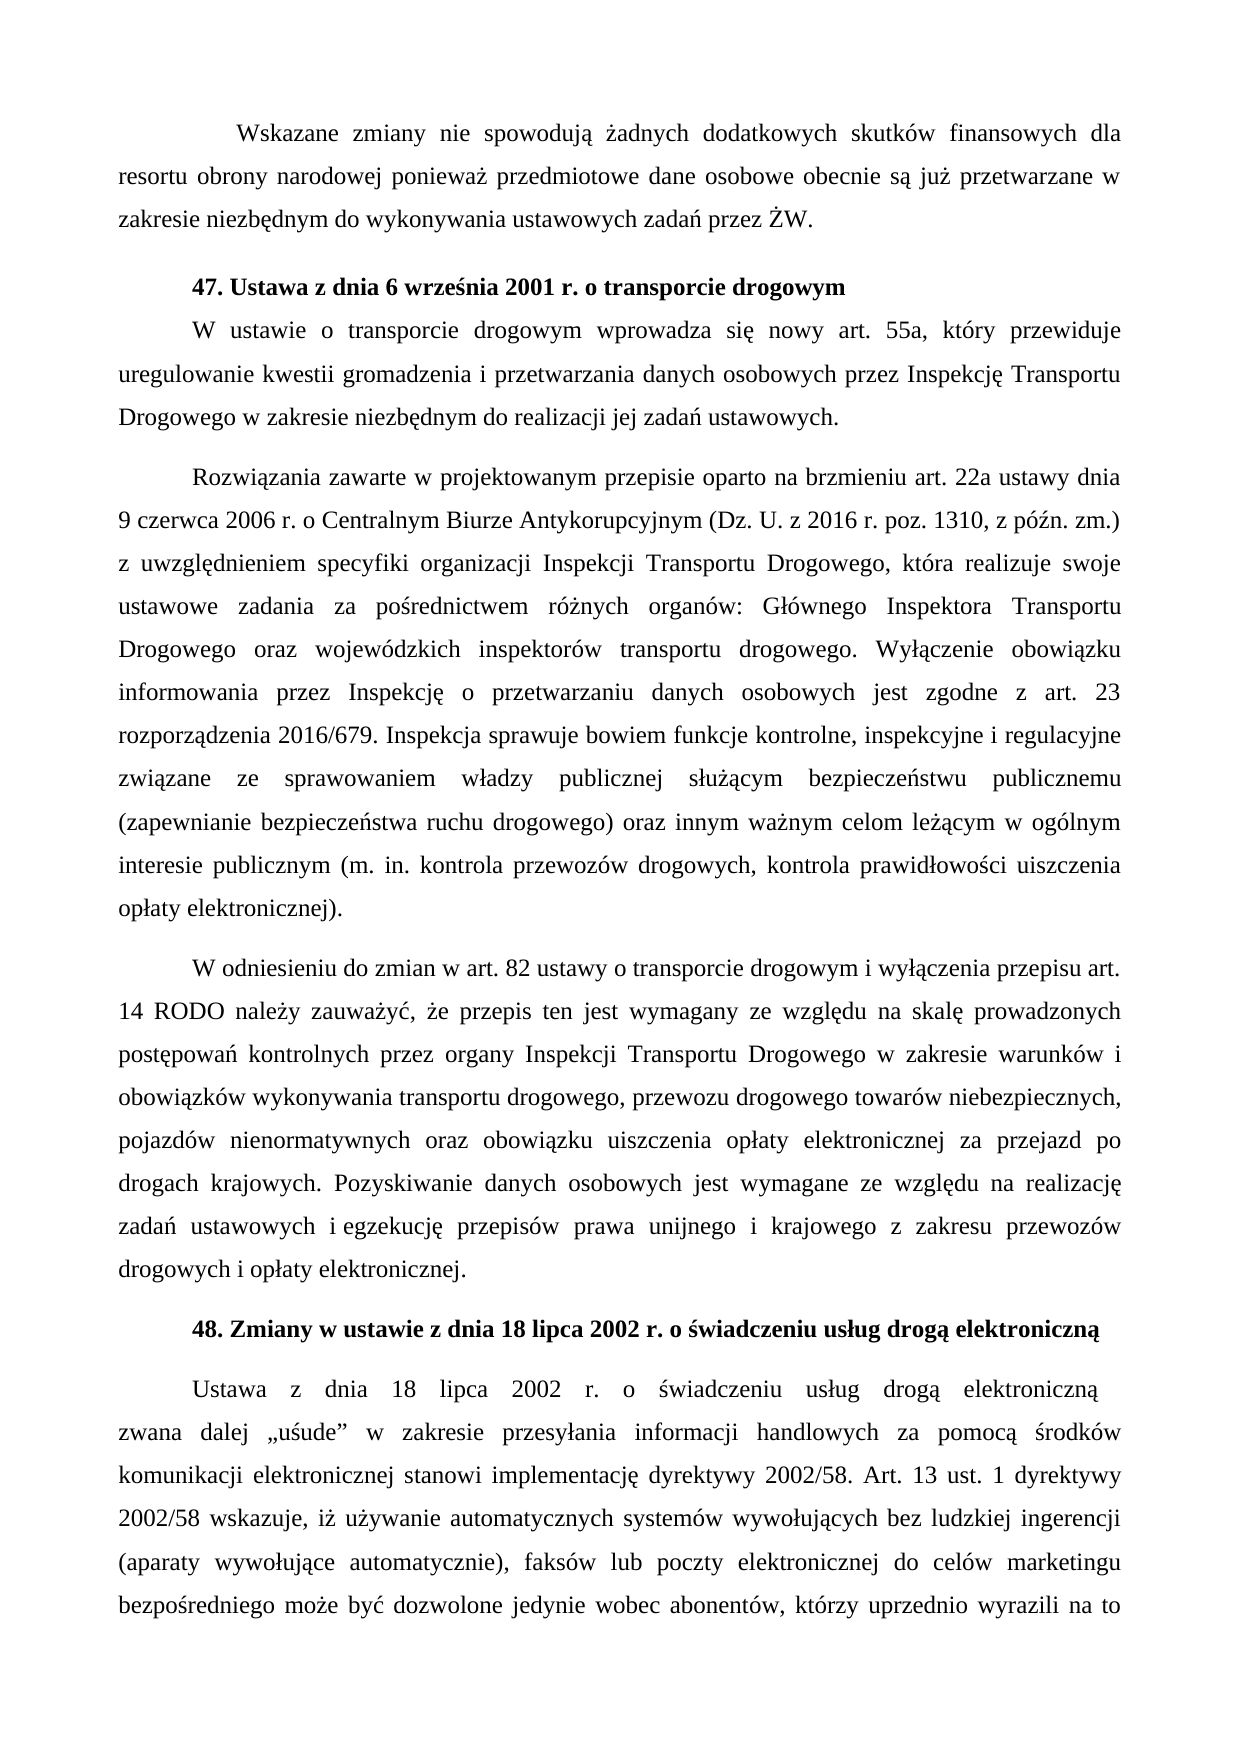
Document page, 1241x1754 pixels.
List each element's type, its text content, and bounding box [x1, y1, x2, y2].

text Wskazane zmiany nie spowodują żadnych dodatkowych skutków finansowych dla resortu obrony narodowej ponieważ przedmiotowe dane osobowe obecnie są już przetwarzane w zakresie niezbędnym do wykonywania ustawowych zadań przez ŻW. [118, 118, 1122, 233]
text W odniesieniu do zmian w art. 82 ustawy o transporcie drogowym i wyłączenia przepisu art. 14 RODO należy zauważyć, że przepis ten jest wymagany ze względu na skalę prowadzonych postępowań kontrolnych przez organy Inspekcji Transportu Drogowego w zakresie warunków i obowiązków wykonywania transportu drogowego, przewozu drogowego towarów niebezpiecznych, pojazdów nienormatywnych oraz obowiązku uiszczenia opłaty elektronicznej za przejazd po drogach krajowych. Pozyskiwanie danych osobowych jest wymagane ze względu na realizację zadań ustawowych i egzekucję przepisów prawa unijnego i krajowego z zakresu przewozów drogowych i opłaty elektronicznej. [118, 953, 1122, 1283]
text Ustawa z dnia 18 lipca 2002 r. o świadczeniu usług drogą elektroniczną zwana dalej „uśude” w zakresie przesyłania informacji handlowych za pomocą środków komunikacji elektronicznej stanowi implementację dyrektywy 2002/58. Art. 13 ust. 1 dyrektywy 2002/58 wskazuje, iż używanie automatycznych systemów wywołujących bez ludzkiej ingerencji (aparaty wywołujące automatycznie), faksów lub poczty elektronicznej do celów marketingu bezpośredniego może być dozwolone jedynie wobec abonentów, którzy uprzednio wyrazili na to [118, 1374, 1122, 1618]
text 47. Ustawa z dnia 6 września 2001 r. o transporcie drogowym [118, 272, 1122, 301]
text W ustawie o transporcie drogowym wprowadza się nowy art. 55a, który przewiduje uregulowanie kwestii gromadzenia i przetwarzania danych osobowych przez Inspekcję Transportu Drogowego w zakresie niezbędnym do realizacji jej zadań ustawowych. [118, 316, 1122, 431]
text 48. Zmiany w ustawie z dnia 18 lipca 2002 r. o świadczeniu usług drogą elektroniczną [118, 1314, 1122, 1343]
text Rozwiązania zawarte w projektowanym przepisie oparto na brzmieniu art. 22a ustawy dnia 9 czerwca 2006 r. o Centralnym Biurze Antykorupcyjnym (Dz. U. z 2016 r. poz. 1310, z późn. zm.) z uwzględnieniem specyfiki organizacji Inspekcji Transportu Drogowego, która realizuje swoje ustawowe zadania za pośrednictwem różnych organów: Głównego Inspektora Transportu Drogowego oraz wojewódzkich inspektorów transportu drogowego. Wyłączenie obowiązku informowania przez Inspekcję o przetwarzaniu danych osobowych jest zgodne z art. 23 rozporządzenia 2016/679. Inspekcja sprawuje bowiem funkcje kontrolne, inspekcyjne i regulacyjne związane ze sprawowaniem władzy publicznej służącym bezpieczeństwu publicznemu (zapewnianie bezpieczeństwa ruchu drogowego) oraz innym ważnym celom leżącym w ogólnym interesie publicznym (m. in. kontrola przewozów drogowych, kontrola prawidłowości uiszczenia opłaty elektronicznej). [118, 462, 1122, 922]
